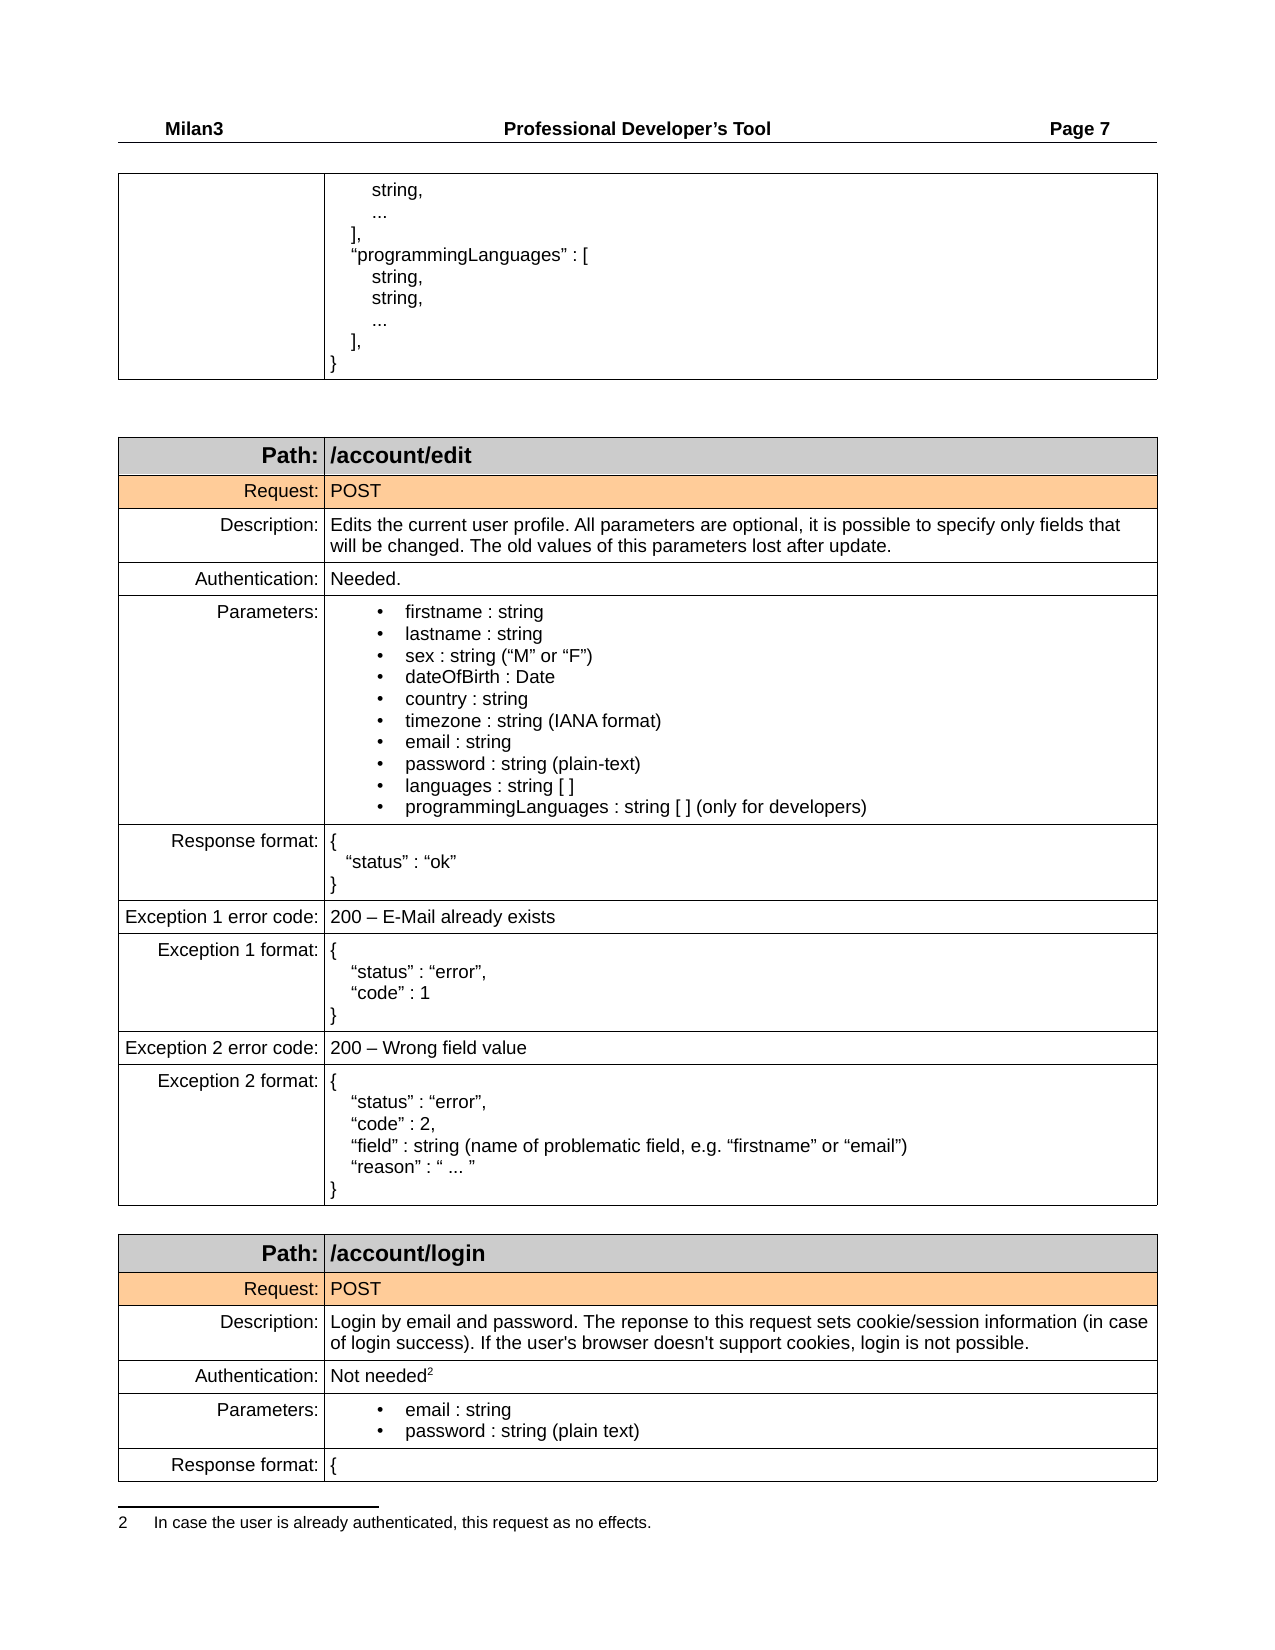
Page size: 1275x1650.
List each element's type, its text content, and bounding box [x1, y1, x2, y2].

table_header /account/login [325, 1235, 1157, 1272]
table_cell Description: [119, 1306, 324, 1359]
table_cell Login by email and password. The reponse to this request sets cookie/session information (in case of login success). If the user's browser doesn't support cookies, login is not possible. [325, 1306, 1157, 1359]
table_cell Authentication: [119, 563, 324, 595]
table_cell 200 – E-Mail already exists [325, 901, 1157, 933]
table_cell Parameters: [119, 596, 324, 824]
table_cell Request: [119, 476, 324, 508]
table_cell string, ... ], “programmingLanguages” : [ string, string, ... ], } [325, 174, 1157, 379]
table_cell { “status” : “error”, “code” : 2, “field” : string (name of problematic field, e.g. “firstname” or “email”) “reason” : “ ... ” } [325, 1065, 1157, 1205]
table_cell POST [325, 1273, 1157, 1305]
table_cell Response format: [119, 825, 324, 900]
table_cell Needed. [325, 563, 1157, 595]
table_cell Request: [119, 1273, 324, 1305]
table_header Path: [119, 1235, 324, 1272]
table_cell { “status” : “ok” } [325, 825, 1157, 900]
table_cell Response format: [119, 1449, 324, 1481]
table_cell firstname : string lastname : string sex : string (“M” or “F”) dateOfBirth : Date country : string timezone : string (IANA format) email : string password : string (plain-text) languages : string [ ] programmingLanguages : string [ ] (only for developers) [325, 596, 1157, 824]
table_cell { [325, 1449, 1157, 1481]
table_cell Exception 2 format: [119, 1065, 324, 1205]
table_cell Authentication: [119, 1361, 324, 1393]
table_cell POST [325, 476, 1157, 508]
table_cell email : string password : string (plain text) [325, 1394, 1157, 1447]
table_cell Not needed [325, 1361, 1157, 1393]
table_cell Exception 1 error code: [119, 901, 324, 933]
table_cell Edits the current user profile. All parameters are optional, it is possible to specify only fields that will be changed. The old values of this parameters lost after update. [325, 509, 1157, 562]
table_header /account/edit [325, 438, 1157, 474]
table_header Path: [119, 438, 324, 474]
table_cell { “status” : “error”, “code” : 1 } [325, 934, 1157, 1031]
table_cell [119, 174, 324, 379]
table_cell Exception 1 format: [119, 934, 324, 1031]
table_cell 200 – Wrong field value [325, 1032, 1157, 1064]
table_cell Exception 2 error code: [119, 1032, 324, 1064]
table_cell Parameters: [119, 1394, 324, 1447]
table_cell Description: [119, 509, 324, 562]
